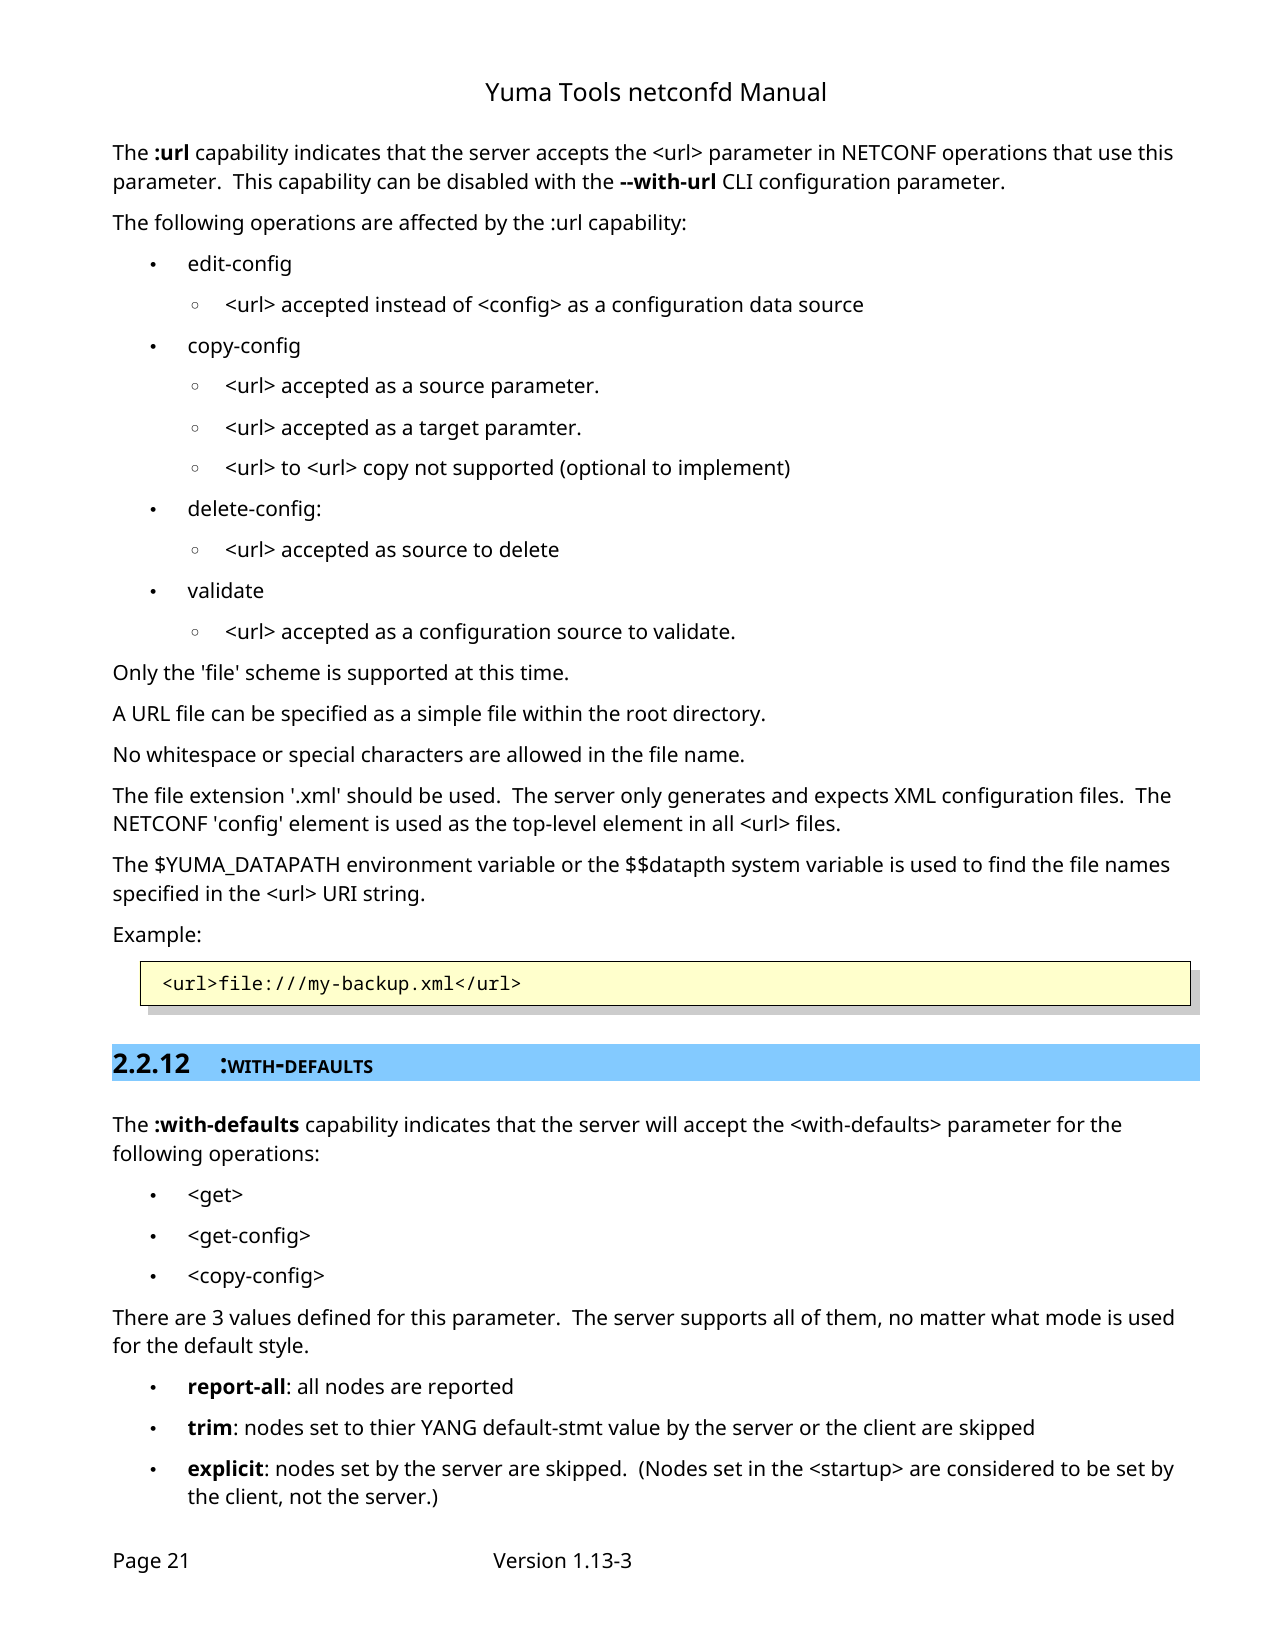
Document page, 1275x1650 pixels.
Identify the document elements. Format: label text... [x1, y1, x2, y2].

list <url> accepted instead of <config> as a configuration data source [187, 290, 1200, 318]
subtitle :with-defaults [112, 1044, 1200, 1081]
list delete-config: [150, 494, 1200, 523]
text There are 3 values defined for this parameter. The server supports all of them, no matter what mode is used for the default style. [112, 1303, 1200, 1359]
text Only the 'file' scheme is supported at this time. [112, 658, 1200, 687]
list validate [150, 576, 1200, 605]
list <url> accepted as a configuration source to validate. [187, 617, 1200, 646]
text The $YUMA_DATAPATH environment variable or the $$datapth system variable is used to find the file names specified in the <url> URI string. [112, 850, 1200, 907]
list <url> accepted as a target paramter. [187, 413, 1200, 441]
list trim: nodes set to thier YANG default-stmt value by the server or the client are skipped [150, 1413, 1200, 1441]
text The :url capability indicates that the server accepts the <url> parameter in NETCONF operations that use this parameter. This capability can be disabled with the --with-url CLI configuration parameter. [112, 138, 1200, 195]
text <url>file:///my-backup.xml</url> [141, 962, 1190, 1005]
list explicit: nodes set by the server are skipped. (Nodes set in the <startup> are considered to be set by the client, not the server.) [150, 1454, 1200, 1511]
text A URL file can be specified as a simple file within the root directory. [112, 699, 1200, 728]
list <url> to <url> copy not supported (optional to implement) [187, 453, 1200, 482]
text No whitespace or special characters are allowed in the file name. [112, 740, 1200, 768]
list edit-config [150, 249, 1200, 277]
list copy-config [150, 331, 1200, 359]
list <url> accepted as source to delete [187, 535, 1200, 564]
list <url> accepted as a source parameter. [187, 372, 1200, 400]
list <get> [150, 1180, 1200, 1208]
text The following operations are affected by the :url capability: [112, 208, 1200, 236]
text Example: [112, 920, 1200, 948]
list <copy-config> [150, 1262, 1200, 1290]
text The file extension '.xml' should be used. The server only generates and expects XML configuration files. The NETCONF 'config' element is used as the top-level element in all <url> files. [112, 781, 1200, 838]
list <get-config> [150, 1221, 1200, 1249]
text The :with-defaults capability indicates that the server will accept the <with-defaults> parameter for the following operations: [112, 1110, 1200, 1167]
list report-all: all nodes are reported [150, 1372, 1200, 1400]
